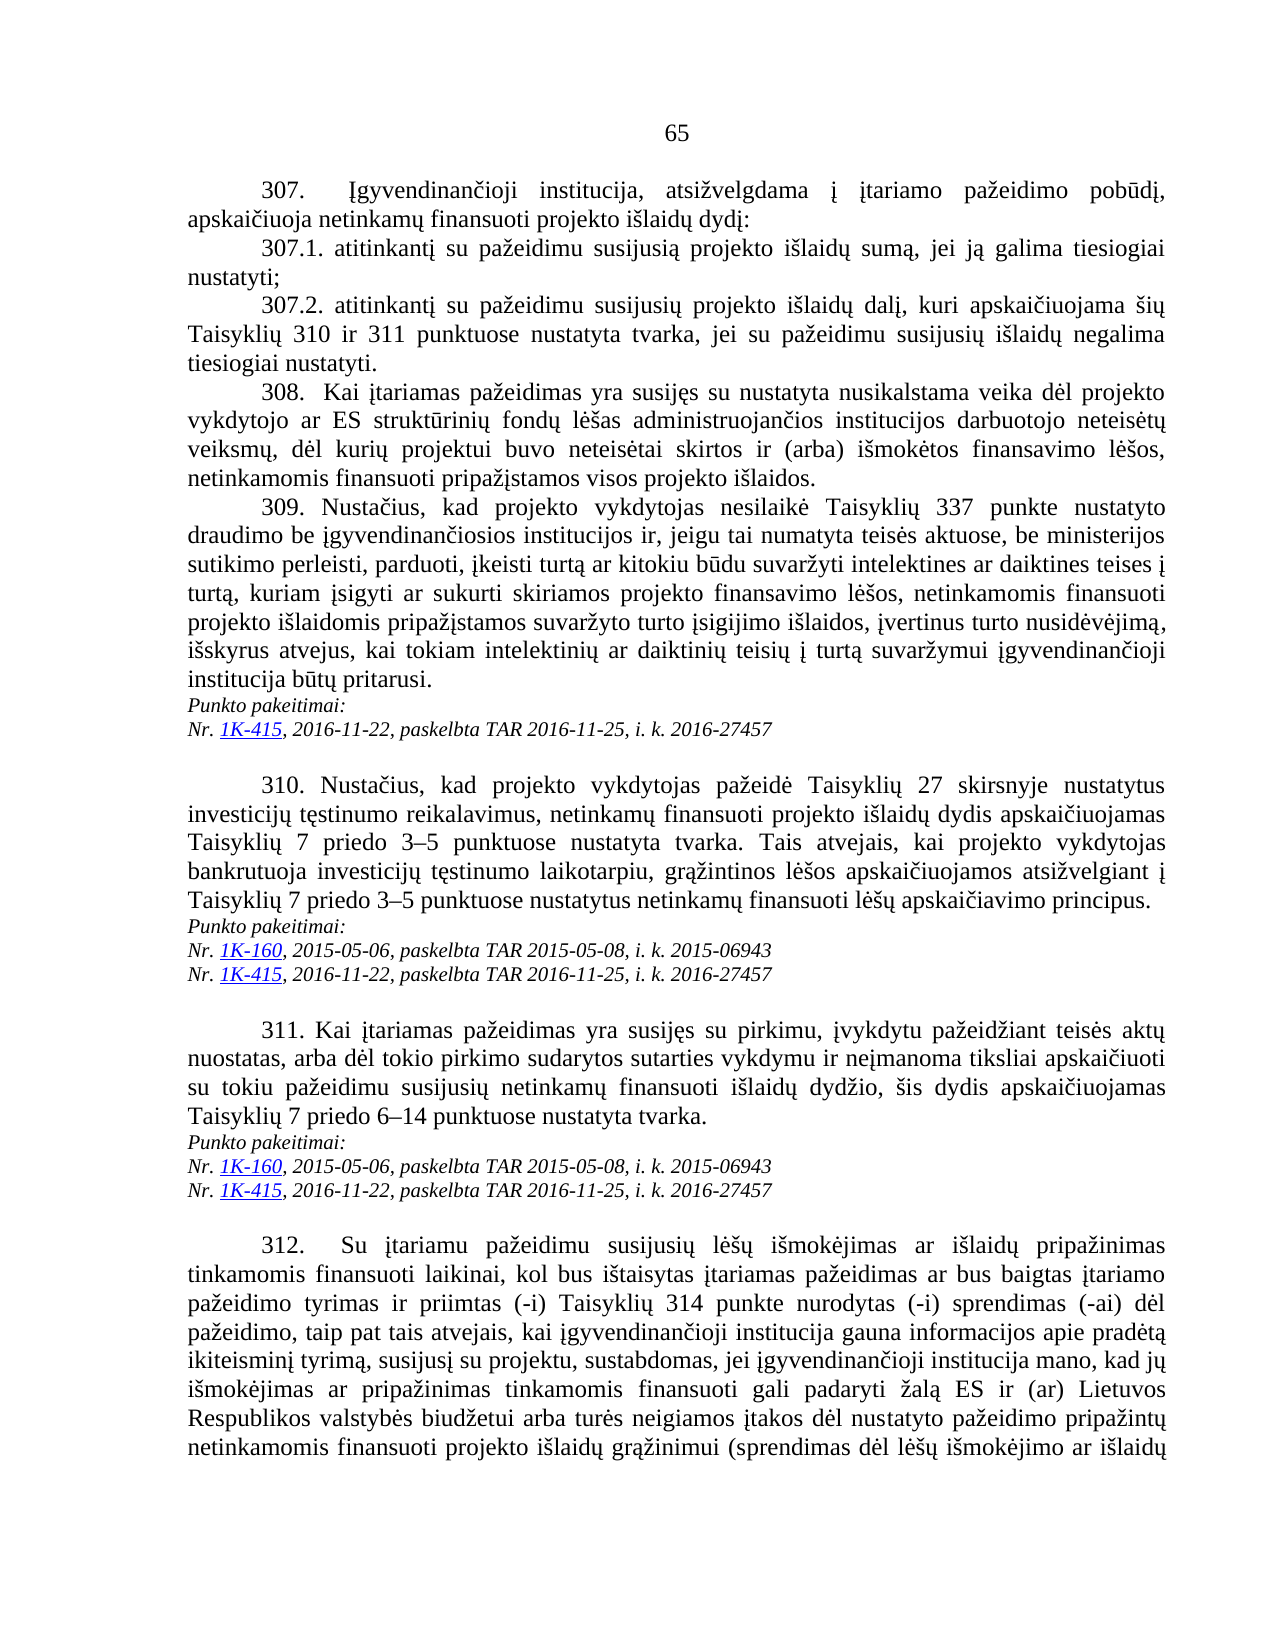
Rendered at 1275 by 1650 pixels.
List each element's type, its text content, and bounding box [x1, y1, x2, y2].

text 307.2. atitinkantį su pažeidimu susijusių projekto išlaidų dalį, kuri apskaičiuojama šių Taisyklių 310 ir 311 punktuose nustatyta tvarka, jei su pažeidimu susijusių išlaidų negalima tiesiogiai nustatyti. [187, 291, 1167, 377]
text 307. Įgyvendinančioji institucija, atsižvelgdama į įtariamo pažeidimo pobūdį, apskaičiuoja netinkamų finansuoti projekto išlaidų dydį: [187, 176, 1167, 233]
text Punkto pakeitimai: [187, 914, 1167, 938]
text Nr. 1K-415, 2016-11-22, paskelbta TAR 2016-11-25, i. k. 2016-27457 [187, 717, 1167, 741]
text Nr. 1K-415, 2016-11-22, paskelbta TAR 2016-11-25, i. k. 2016-27457 [187, 962, 1167, 986]
text 310. Nustačius, kad projekto vykdytojas pažeidė Taisyklių 27 skirsnyje nustatytus investicijų tęstinumo reikalavimus, netinkamų finansuoti projekto išlaidų dydis apskaičiuojamas Taisyklių 7 priedo 3–5 punktuose nustatyta tvarka. Tais atvejais, kai projekto vykdytojas bankrutuoja investicijų tęstinumo laikotarpiu, grąžintinos lėšos apskaičiuojamos atsižvelgiant į Taisyklių 7 priedo 3–5 punktuose nustatytus netinkamų finansuoti lėšų apskaičiavimo principus. [187, 770, 1167, 914]
text 311. Kai įtariamas pažeidimas yra susijęs su pirkimu, įvykdytu pažeidžiant teisės aktų nuostatas, arba dėl tokio pirkimo sudarytos sutarties vykdymu ir neįmanoma tiksliai apskaičiuoti su tokiu pažeidimu susijusių netinkamų finansuoti išlaidų dydžio, šis dydis apskaičiuojamas Taisyklių 7 priedo 6–14 punktuose nustatyta tvarka. [187, 1015, 1167, 1130]
text Nr. 1K-415, 2016-11-22, paskelbta TAR 2016-11-25, i. k. 2016-27457 [187, 1178, 1167, 1202]
text 312. Su įtariamu pažeidimu susijusių lėšų išmokėjimas ar išlaidų pripažinimas tinkamomis finansuoti laikinai, kol bus ištaisytas įtariamas pažeidimas ar bus baigtas įtariamo pažeidimo tyrimas ir priimtas (-i) Taisyklių 314 punkte nurodytas (-i) sprendimas (-ai) dėl pažeidimo, taip pat tais atvejais, kai įgyvendinančioji institucija gauna informacijos apie pradėtą ikiteisminį tyrimą, susijusį su projektu, sustabdomas, jei įgyvendinančioji institucija mano, kad jų išmokėjimas ar pripažinimas tinkamomis finansuoti gali padaryti žalą ES ir (ar) Lietuvos Respublikos valstybės biudžetui arba turės neigiamos įtakos dėl nustatyto pažeidimo pripažintų netinkamomis finansuoti projekto išlaidų grąžinimui (sprendimas dėl lėšų išmokėjimo ar išlaidų [187, 1231, 1167, 1461]
text 308. Kai įtariamas pažeidimas yra susijęs su nustatyta nusikalstama veika dėl projekto vykdytojo ar ES struktūrinių fondų lėšas administruojančios institucijos darbuotojo neteisėtų veiksmų, dėl kurių projektui buvo neteisėtai skirtos ir (arba) išmokėtos finansavimo lėšos, netinkamomis finansuoti pripažįstamos visos projekto išlaidos. [187, 377, 1167, 492]
text 307.1. atitinkantį su pažeidimu susijusią projekto išlaidų sumą, jei ją galima tiesiogiai nustatyti; [187, 233, 1167, 291]
text Punkto pakeitimai: [187, 693, 1167, 717]
text Nr. 1K-160, 2015-05-06, paskelbta TAR 2015-05-08, i. k. 2015-06943 [187, 938, 1167, 962]
text Punkto pakeitimai: [187, 1130, 1167, 1154]
text 309. Nustačius, kad projekto vykdytojas nesilaikė Taisyklių 337 punkte nustatyto draudimo be įgyvendinančiosios institucijos ir, jeigu tai numatyta teisės aktuose, be ministerijos sutikimo perleisti, parduoti, įkeisti turtą ar kitokiu būdu suvaržyti intelektines ar daiktines teises į turtą, kuriam įsigyti ar sukurti skiriamos projekto finansavimo lėšos, netinkamomis finansuoti projekto išlaidomis pripažįstamos suvaržyto turto įsigijimo išlaidos, įvertinus turto nusidėvėjimą, išskyrus atvejus, kai tokiam intelektinių ar daiktinių teisių į turtą suvaržymui įgyvendinančioji institucija būtų pritarusi. [187, 492, 1167, 693]
text Nr. 1K-160, 2015-05-06, paskelbta TAR 2015-05-08, i. k. 2015-06943 [187, 1154, 1167, 1178]
